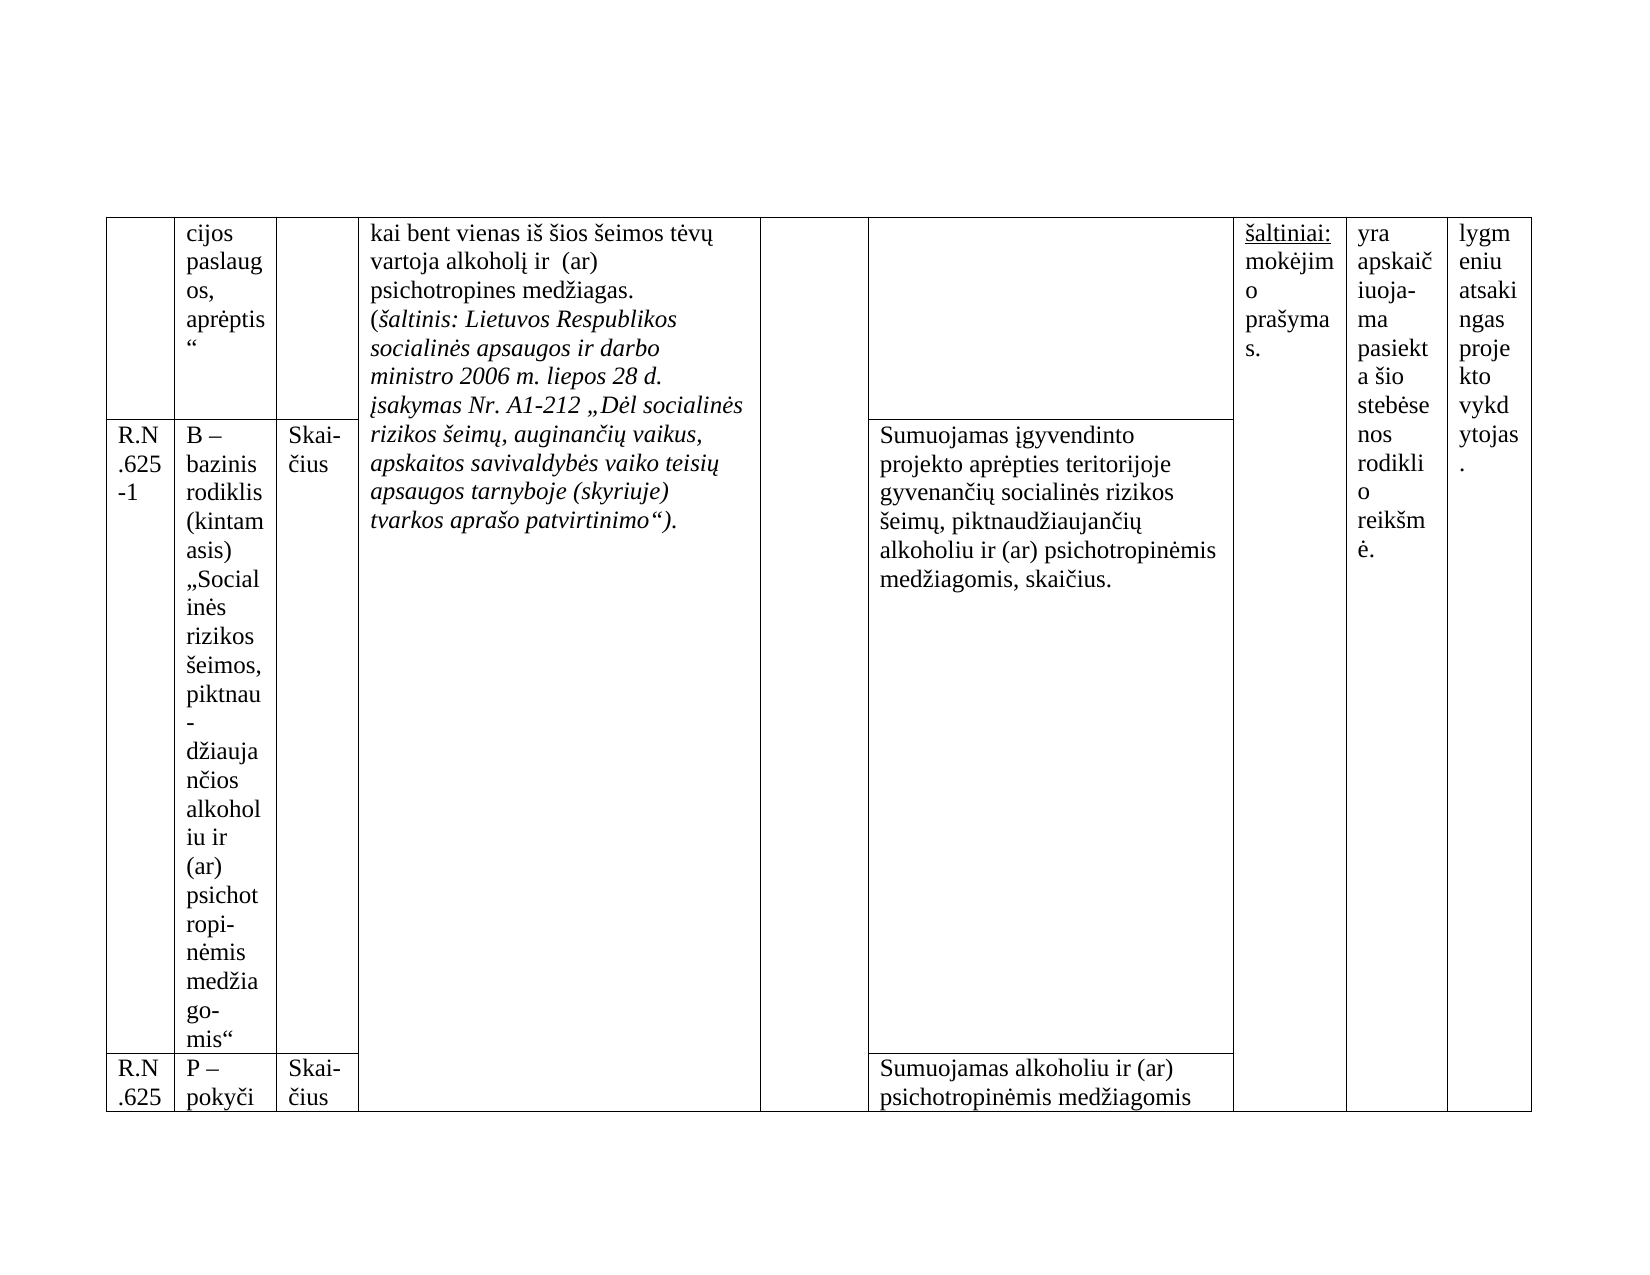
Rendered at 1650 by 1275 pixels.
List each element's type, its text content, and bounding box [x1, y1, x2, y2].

table_cell Skai- čius [277, 1054, 358, 1111]
table_cell [761, 218, 868, 1111]
table_cell yra apskaičiuoja-ma pasiekta šio stebėsenos rodiklio reikšmė. [1347, 218, 1447, 1111]
table_cell Sumuojamas alkoholiu ir (ar) psichotropinėmis medžiagomis [869, 1054, 1233, 1111]
table_cell [277, 218, 358, 419]
table_cell šaltiniai: mokėjimo prašymas. [1234, 218, 1346, 1111]
table_cell B – bazinis rodiklis (kintamasis) „Socialinės rizikos šeimos, piktnau-džiaujančios alkoholiu ir (ar) psichotropi- nėmis medžiago-mis“ [175, 420, 276, 1052]
table_cell cijos paslaugos, aprėptis“ [175, 218, 276, 419]
table_cell Sumuojamas įgyvendinto projekto aprėpties teritorijoje gyvenančių socialinės rizikos šeimų, piktnaudžiaujančių alkoholiu ir (ar) psichotropinėmis medžiagomis, skaičius. [869, 420, 1233, 1052]
table_cell P – pokyči [175, 1054, 276, 1111]
table_cell Skai-čius [277, 420, 358, 1052]
table_cell kai bent vienas iš šios šeimos tėvų vartoja alkoholį ir (ar) psichotropines medžiagas. (šaltinis: Lietuvos Respublikos socialinės apsaugos ir darbo ministro 2006 m. liepos 28 d. įsakymas Nr. A1-212 „Dėl socialinės rizikos šeimų, auginančių vaikus, apskaitos savivaldybės vaiko teisių apsaugos tarnyboje (skyriuje) tvarkos aprašo patvirtinimo“). [359, 218, 760, 1111]
table_cell [869, 218, 1233, 419]
table_cell R.N.625- [107, 1054, 174, 1111]
table_cell R.N.625-1 [107, 420, 174, 1052]
table_cell lygmeniu atsakingas projekto vykdytojas. [1448, 218, 1531, 1111]
table_cell [107, 218, 174, 419]
